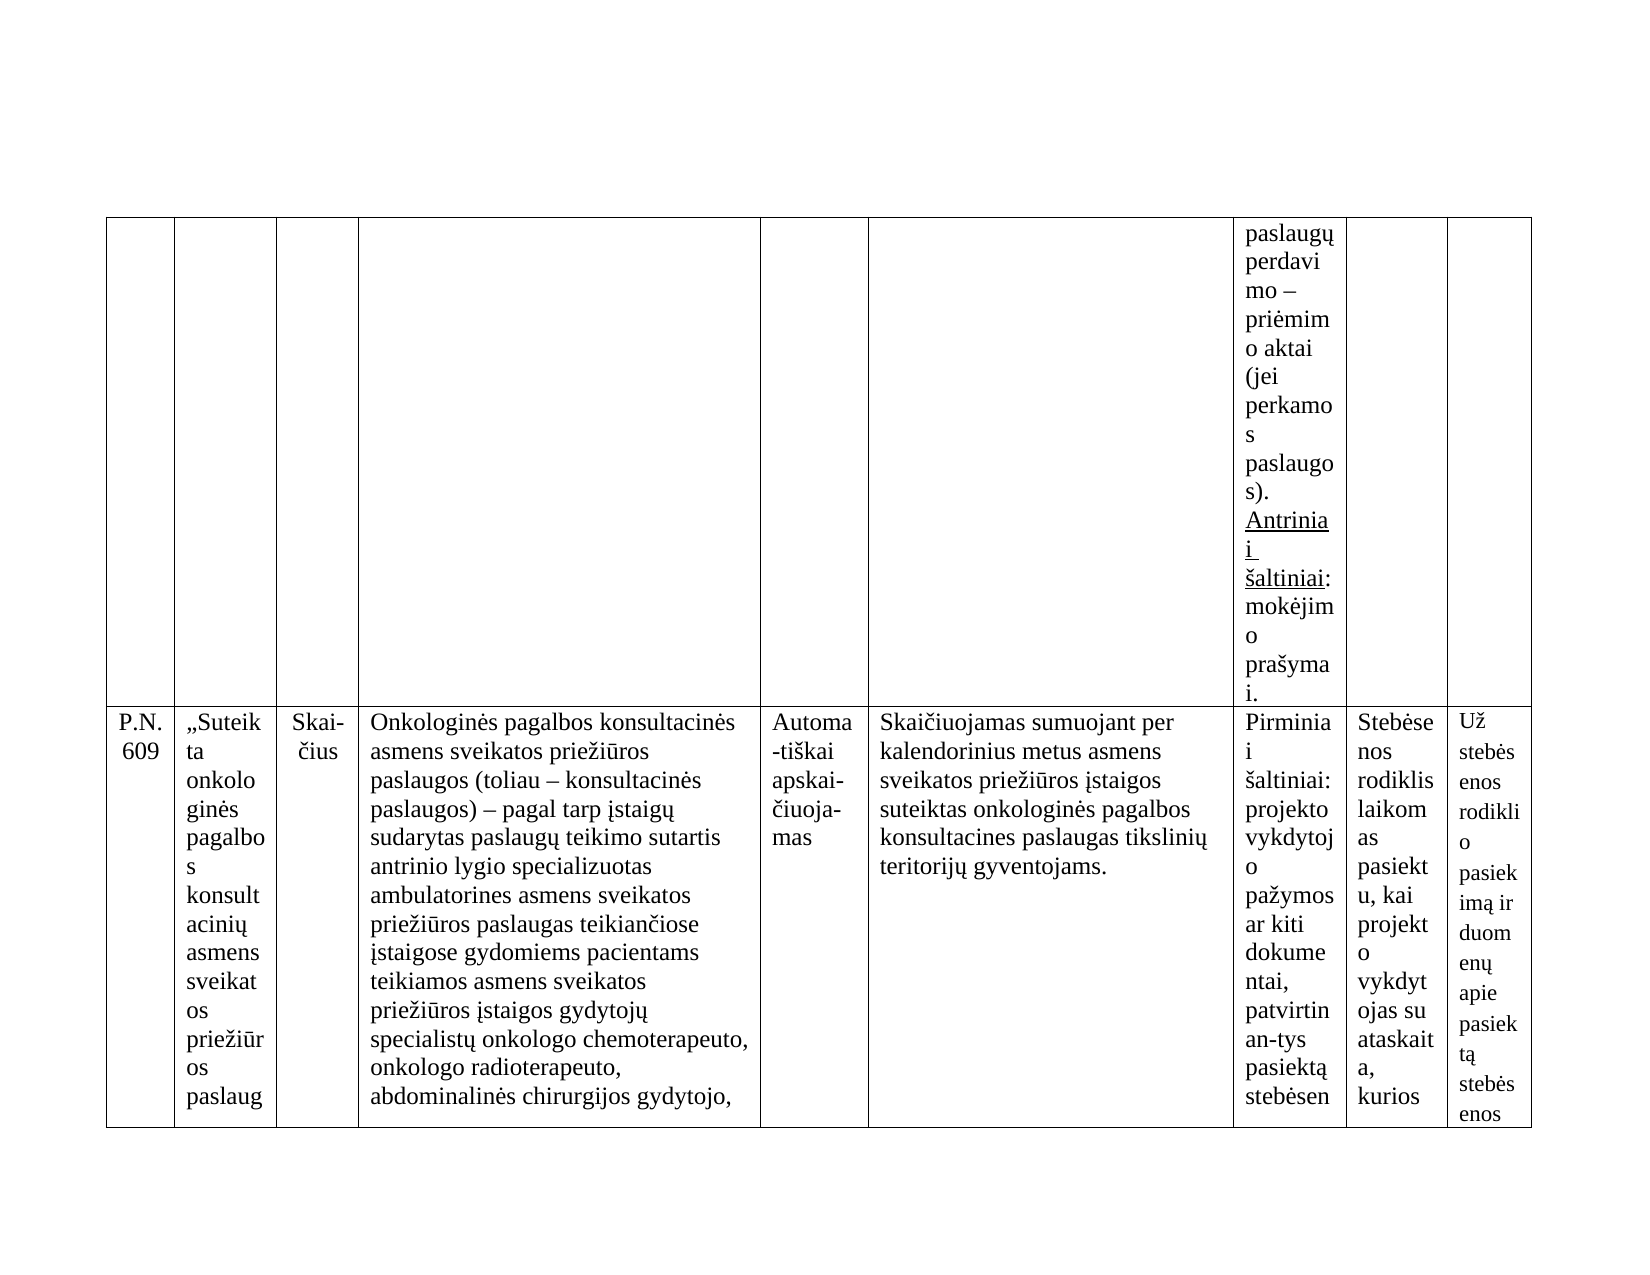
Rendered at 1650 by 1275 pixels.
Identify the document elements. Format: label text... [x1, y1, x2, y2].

table_cell [107, 218, 174, 706]
table_cell Skaičiuojamas sumuojant per kalendorinius metus asmens sveikatos priežiūros įstaigos suteiktas onkologinės pagalbos konsultacines paslaugas tikslinių teritorijų gyventojams. [869, 707, 1233, 1127]
table_cell Skai-čius [277, 707, 358, 1127]
table_cell [175, 218, 276, 706]
table_cell Stebėsenos rodiklis laikomas pasiektu, kai projekto vykdytojas su ataskaita, kurios [1347, 707, 1447, 1127]
table_cell Automa-tiškai apskai-čiuoja-mas [761, 707, 868, 1127]
table_cell P.N.609 [107, 707, 174, 1127]
table_cell Už stebėsenos rodiklio pasiekimą ir duomenų apie pasiektą stebėsenos [1448, 707, 1531, 1127]
table_cell [761, 218, 868, 706]
table_cell „Suteikta onkologinės pagalbos konsultacinių asmens sveikatos priežiūros paslaug [175, 707, 276, 1127]
table_cell [1448, 218, 1531, 706]
table_cell [1347, 218, 1447, 706]
table_cell [359, 218, 760, 706]
table_cell Onkologinės pagalbos konsultacinės asmens sveikatos priežiūros paslaugos (toliau – konsultacinės paslaugos) – pagal tarp įstaigų sudarytas paslaugų teikimo sutartis antrinio lygio specializuotas ambulatorines asmens sveikatos priežiūros paslaugas teikiančiose įstaigose gydomiems pacientams teikiamos asmens sveikatos priežiūros įstaigos gydytojų specialistų onkologo chemoterapeuto, onkologo radioterapeuto, abdominalinės chirurgijos gydytojo, [359, 707, 760, 1127]
table_cell [869, 218, 1233, 706]
table_cell Pirminiai šaltiniai: projekto vykdytojo pažymos ar kiti dokumentai, patvirtinan-tys pasiektą stebėsen [1234, 707, 1346, 1127]
table_cell [277, 218, 358, 706]
table_cell paslaugų perdavimo – priėmimo aktai (jei perkamos paslaugos). Antriniai šaltiniai: mokėjimo prašymai. [1234, 218, 1346, 706]
